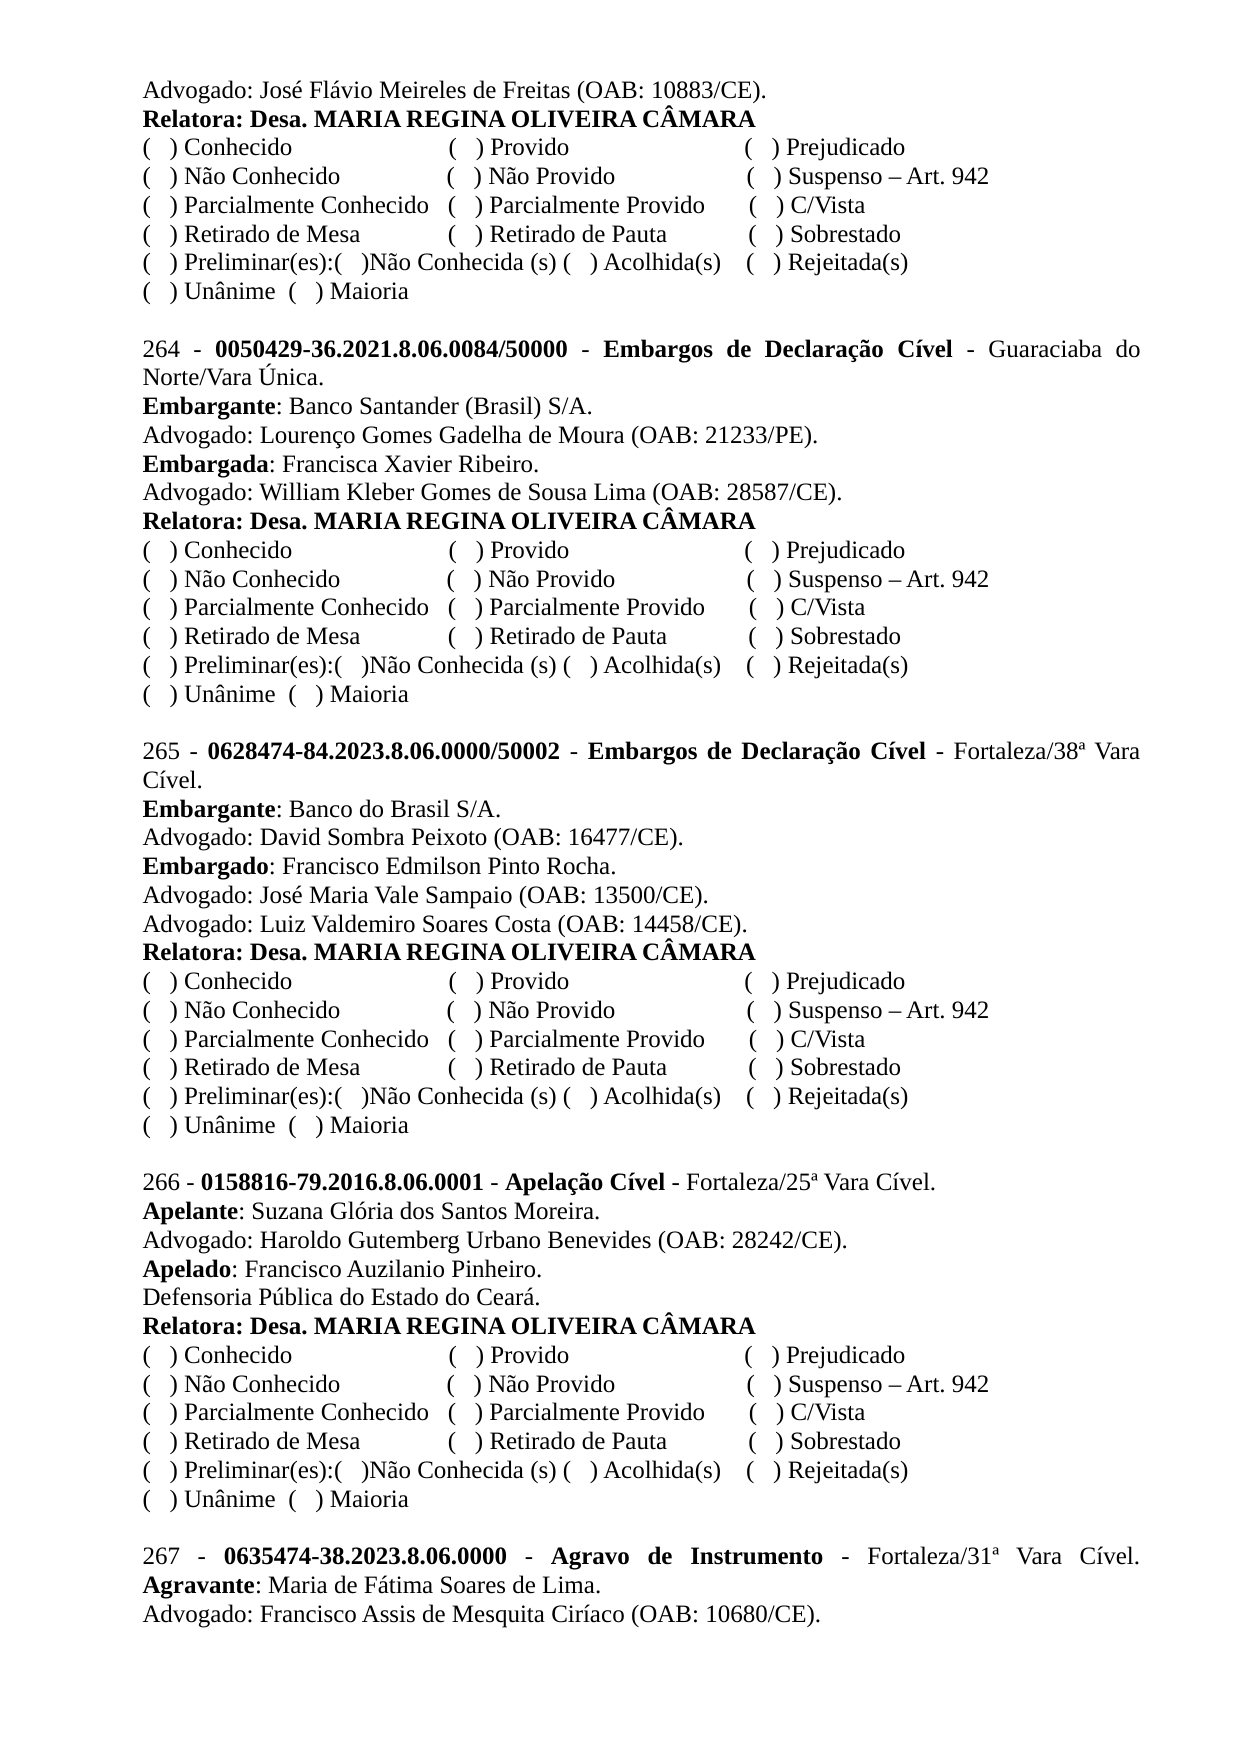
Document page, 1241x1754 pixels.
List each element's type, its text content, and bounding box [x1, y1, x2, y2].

text ( ) Unânime ( ) Maioria [142, 1484, 1158, 1512]
text ( ) Não Conhecido ( ) Não Provido ( ) Suspenso – Art. 942 [142, 564, 1158, 592]
text Relatora: Desa. MARIA REGINA OLIVEIRA CÂMARA [142, 937, 1141, 966]
text ( ) Conhecido ( ) Provido ( ) Prejudicado [142, 132, 1141, 161]
text Relatora: Desa. MARIA REGINA OLIVEIRA CÂMARA [142, 1311, 1141, 1340]
text Advogado: William Kleber Gomes de Sousa Lima (OAB: 28587/CE). [142, 477, 1141, 506]
text Advogado: José Maria Vale Sampaio (OAB: 13500/CE). [142, 880, 1141, 909]
text ( ) Retirado de Mesa ( ) Retirado de Pauta ( ) Sobrestado [142, 1426, 1158, 1455]
text 265 - 0628474-84.2023.8.06.0000/50002 - Embargos de Declaração Cível - Fortaleza/38ª Vara Cível. [142, 736, 1141, 794]
text Embargante: Banco do Brasil S/A. [142, 794, 1141, 822]
text ( ) Parcialmente Conhecido ( ) Parcialmente Provido ( ) C/Vista [142, 190, 1158, 219]
text Relatora: Desa. MARIA REGINA OLIVEIRA CÂMARA [142, 506, 1141, 535]
text ( ) Retirado de Mesa ( ) Retirado de Pauta ( ) Sobrestado [142, 621, 1158, 650]
text ( ) Parcialmente Conhecido ( ) Parcialmente Provido ( ) C/Vista [142, 592, 1158, 621]
text Advogado: Francisco Assis de Mesquita Ciríaco (OAB: 10680/CE). [142, 1599, 1141, 1627]
text Advogado: Luiz Valdemiro Soares Costa (OAB: 14458/CE). [142, 909, 1141, 937]
text ( ) Unânime ( ) Maioria [142, 679, 1158, 707]
text Embargante: Banco Santander (Brasil) S/A. [142, 391, 1141, 420]
text Embargado: Francisco Edmilson Pinto Rocha. [142, 851, 1141, 880]
text ( ) Preliminar(es):( )Não Conhecida (s) ( ) Acolhida(s) ( ) Rejeitada(s) [142, 247, 1158, 276]
text ( ) Conhecido ( ) Provido ( ) Prejudicado [142, 1340, 1141, 1369]
text ( ) Conhecido ( ) Provido ( ) Prejudicado [142, 966, 1141, 995]
text 267 - 0635474-38.2023.8.06.0000 - Agravo de Instrumento - Fortaleza/31ª Vara Cível. Agravante: Maria de Fátima Soares de Lima. [142, 1541, 1141, 1599]
text 266 - 0158816-79.2016.8.06.0001 - Apelação Cível - Fortaleza/25ª Vara Cível. [142, 1167, 1141, 1196]
text ( ) Preliminar(es):( )Não Conhecida (s) ( ) Acolhida(s) ( ) Rejeitada(s) [142, 650, 1158, 679]
text Advogado: Lourenço Gomes Gadelha de Moura (OAB: 21233/PE). [142, 420, 1141, 449]
text ( ) Unânime ( ) Maioria [142, 276, 1158, 305]
text ( ) Conhecido ( ) Provido ( ) Prejudicado [142, 535, 1141, 564]
text ( ) Preliminar(es):( )Não Conhecida (s) ( ) Acolhida(s) ( ) Rejeitada(s) [142, 1081, 1158, 1110]
text ( ) Não Conhecido ( ) Não Provido ( ) Suspenso – Art. 942 [142, 161, 1158, 190]
text Advogado: David Sombra Peixoto (OAB: 16477/CE). [142, 822, 1141, 851]
text ( ) Preliminar(es):( )Não Conhecida (s) ( ) Acolhida(s) ( ) Rejeitada(s) [142, 1455, 1158, 1484]
text ( ) Retirado de Mesa ( ) Retirado de Pauta ( ) Sobrestado [142, 219, 1158, 247]
text ( ) Não Conhecido ( ) Não Provido ( ) Suspenso – Art. 942 [142, 995, 1158, 1024]
text ( ) Parcialmente Conhecido ( ) Parcialmente Provido ( ) C/Vista [142, 1024, 1158, 1052]
text 264 - 0050429-36.2021.8.06.0084/50000 - Embargos de Declaração Cível - Guaraciaba do Norte/Vara Única. [142, 334, 1141, 391]
text Apelante: Suzana Glória dos Santos Moreira. [142, 1196, 1141, 1225]
text Defensoria Pública do Estado do Ceará. [142, 1282, 1141, 1311]
text Embargada: Francisca Xavier Ribeiro. [142, 449, 1141, 477]
text Advogado: José Flávio Meireles de Freitas (OAB: 10883/CE). [142, 75, 1141, 104]
text ( ) Unânime ( ) Maioria [142, 1110, 1158, 1139]
text Advogado: Haroldo Gutemberg Urbano Benevides (OAB: 28242/CE). [142, 1225, 1141, 1254]
text ( ) Retirado de Mesa ( ) Retirado de Pauta ( ) Sobrestado [142, 1052, 1158, 1081]
text Apelado: Francisco Auzilanio Pinheiro. [142, 1254, 1141, 1282]
text Relatora: Desa. MARIA REGINA OLIVEIRA CÂMARA [142, 104, 1141, 132]
text ( ) Parcialmente Conhecido ( ) Parcialmente Provido ( ) C/Vista [142, 1397, 1158, 1426]
text ( ) Não Conhecido ( ) Não Provido ( ) Suspenso – Art. 942 [142, 1369, 1158, 1397]
